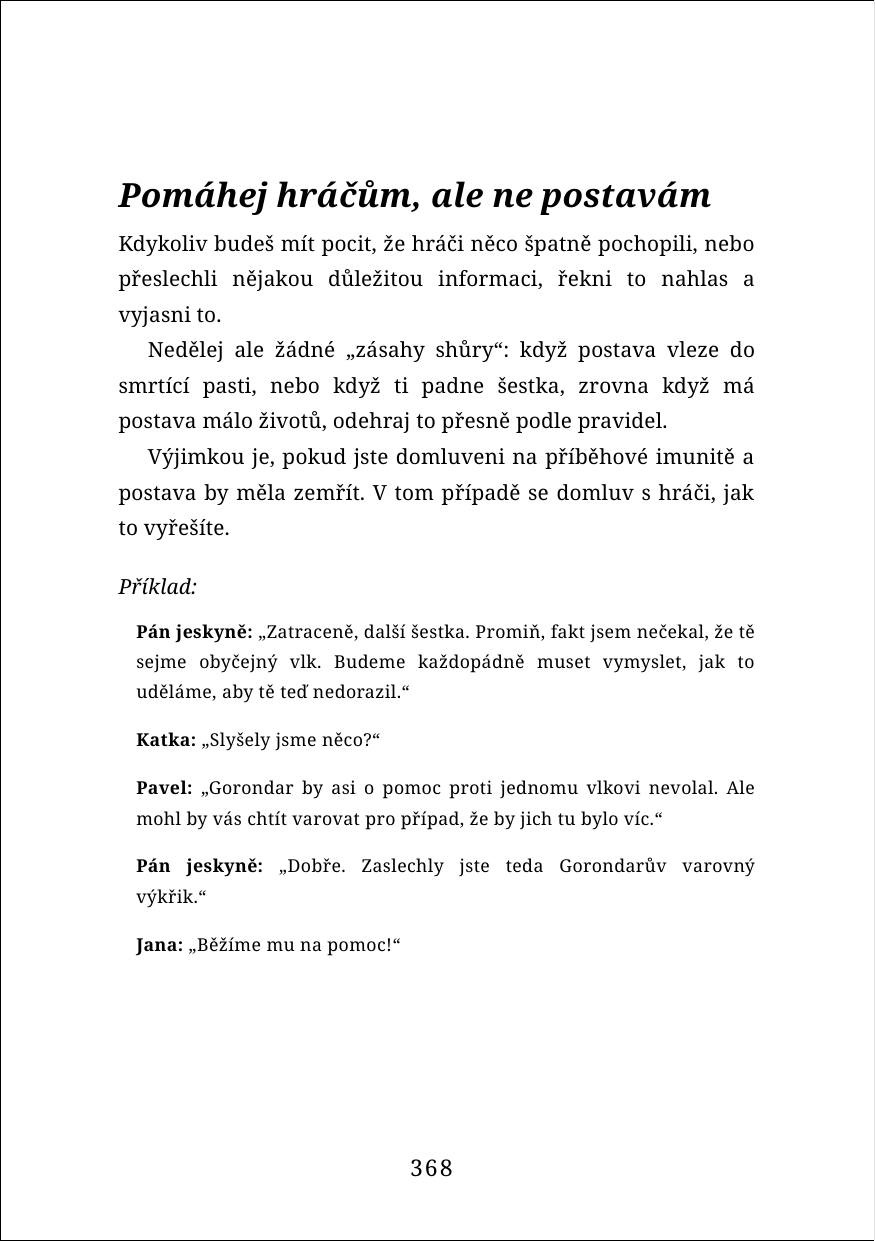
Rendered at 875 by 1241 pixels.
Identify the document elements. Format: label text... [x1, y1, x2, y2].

text Katka: „Slyšely jsme něco?“ [136, 728, 756, 752]
text Příklad: [118, 572, 756, 601]
text Pán jeskyně: „Zatraceně, další šestka. Promiň, fakt jsem nečekal, že tě sejme obyčejný vlk. Budeme každopádně muset vymyslet, jak to uděláme, aby tě teď nedorazil.“ [136, 619, 756, 704]
text Kdykoliv budeš mít pocit, že hráči něco špatně pochopili, nebo přeslechli nějakou důležitou informaci, řekni to nahlas a vyjasni to. Nedělej ale žádné „zásahy shůry“: když postava vleze do smrtící pasti, nebo když ti padne šestka, zrovna když má postava málo životů, odehraj to přesně podle pravidel. Výjimkou je, pokud jste domluveni na příběhové imunitě a postava by měla zemřít. V tom případě se domluv s hráči, jak to vyřešíte. [118, 229, 756, 542]
text Pán jeskyně: „Dobře. Zaslechly jste teda Gorondarův varovný výkřik.“ [136, 854, 756, 908]
text Pavel: „Gorondar by asi o pomoc proti jednomu vlkovi nevolal. Ale mohl by vás chtít varovat pro případ, že by jich tu bylo víc.“ [136, 776, 756, 830]
subtitle Pomáhej hráčům, ale ne postavám [118, 172, 756, 217]
text Jana: „Běžíme mu na pomoc!“ [136, 932, 756, 956]
